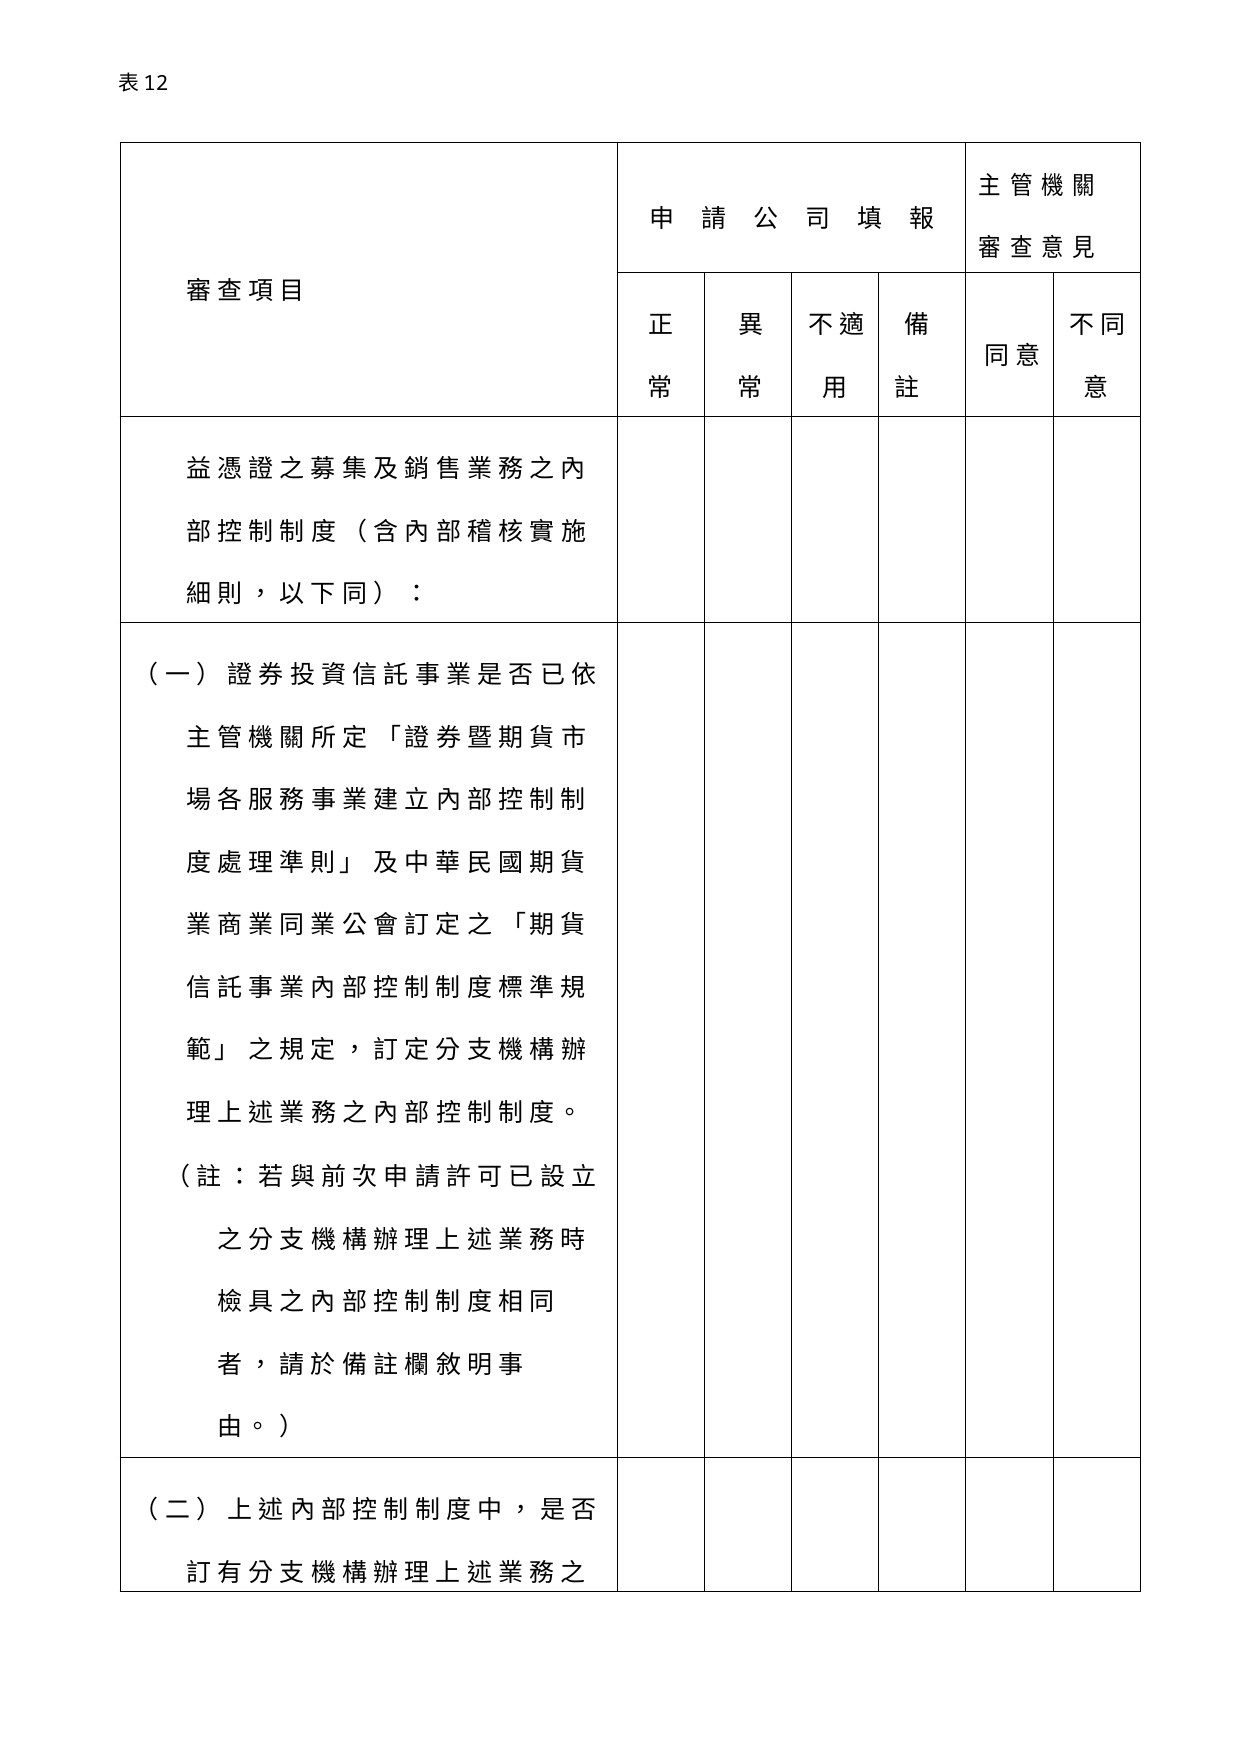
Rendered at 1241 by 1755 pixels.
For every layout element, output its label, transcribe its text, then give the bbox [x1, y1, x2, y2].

table_cell [1054, 623, 1140, 1457]
table_header 審查項目 [121, 143, 617, 416]
table_cell [705, 417, 791, 622]
table_cell [792, 417, 878, 622]
table_cell [705, 1458, 791, 1591]
table_cell 不適用 [792, 273, 878, 416]
table_cell [792, 623, 878, 1457]
table_cell （一）證券投資信託事業是否已依主管機關所定「證券暨期貨市場各服務事業建立內部控制制度處理準則」及中華民國期貨業商業同業公會訂定之「期貨信託事業內部控制制度標準規範」之規定，訂定分支機構辦理上述業務之內部控制制度。 （註：若與前次申請許可已設立之分支機構辦理上述業務時檢具之內部控制制度相同者，請於備註欄敘明事由。） [121, 623, 617, 1457]
table_cell [618, 623, 704, 1457]
table_cell 異 常 [705, 273, 791, 416]
table_cell [618, 1458, 704, 1591]
table_cell [879, 417, 965, 622]
table_cell 備 註 [879, 273, 965, 416]
table_cell [1054, 1458, 1140, 1591]
table_cell 不同意 [1054, 273, 1140, 416]
table_cell [879, 1458, 965, 1591]
table_cell 同意 [966, 273, 1053, 416]
table_cell 正 常 [618, 273, 704, 416]
table_cell [618, 417, 704, 622]
table_header 申 請 公 司 填 報 [618, 143, 965, 272]
table_header 主管機關 審查意見 [966, 143, 1140, 272]
table_cell [879, 623, 965, 1457]
table_cell （二）上述內部控制制度中，是否訂有分支機構辦理上述業務之 [121, 1458, 617, 1591]
table_cell [1054, 417, 1140, 622]
table_cell [966, 417, 1053, 622]
table_cell 益憑證之募集及銷售業務之內部控制制度（含內部稽核實施細則，以下同）： [121, 417, 617, 622]
table_cell [966, 623, 1053, 1457]
table_cell [705, 623, 791, 1457]
table_cell [792, 1458, 878, 1591]
table_cell [966, 1458, 1053, 1591]
